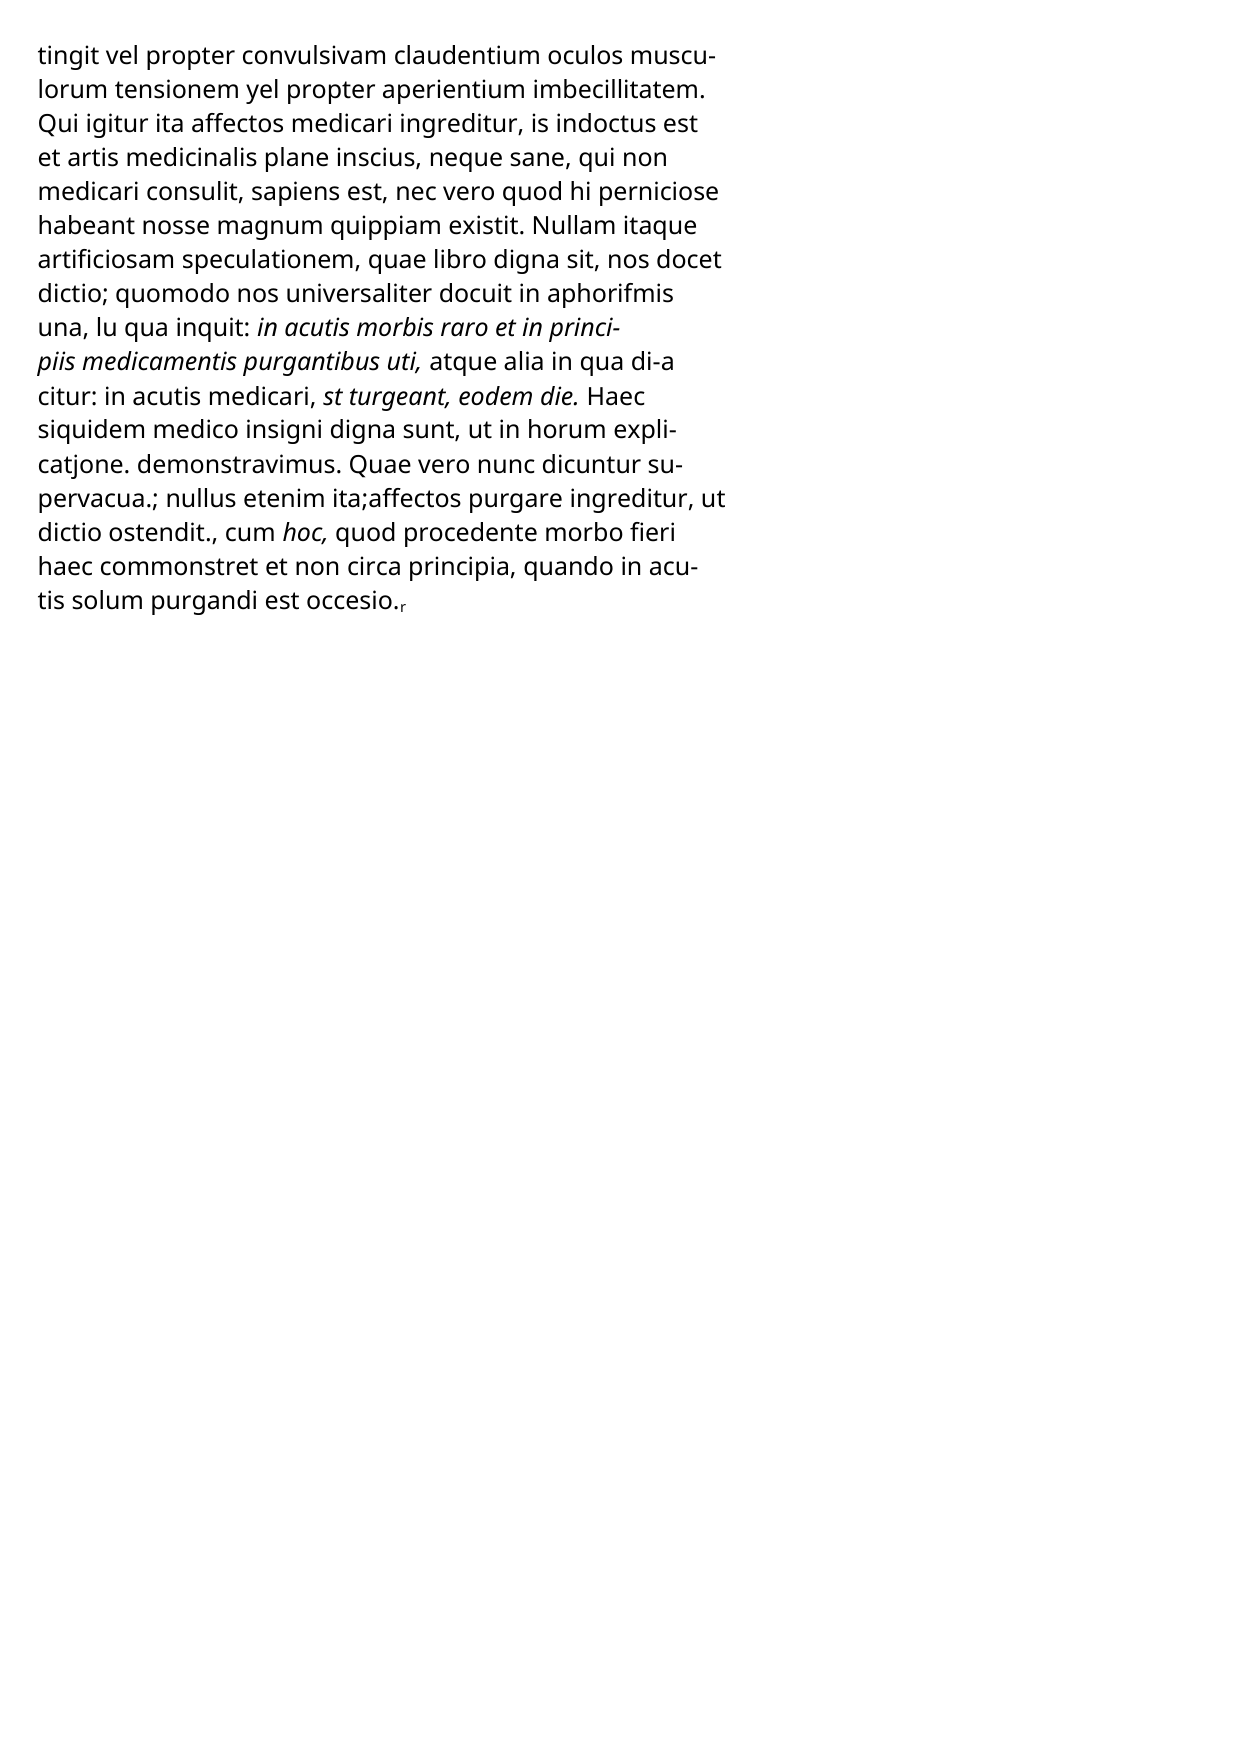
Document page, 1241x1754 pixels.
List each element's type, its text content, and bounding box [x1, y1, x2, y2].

text tingit vel propter convulsivam claudentium oculos muscu- lorum tensionem yel propter aperientium imbecillitatem. Qui igitur ita affectos medicari ingreditur, is indoctus est et artis medicinalis plane inscius, neque sane, qui non medicari consulit, sapiens est, nec vero quod hi perniciose habeant nosse magnum quippiam existit. Nullam itaque artificiosam speculationem, quae libro digna sit, nos docet dictio; quomodo nos universaliter docuit in aphorifmis una, lu qua inquit: in acutis morbis raro et in princi- piis medicamentis purgantibus uti, atque alia in qua di-a citur: in acutis medicari, st turgeant, eodem die. Haec siquidem medico insigni digna sunt, ut in horum expli- catjone. demonstravimus. Quae vero nunc dicuntur su- pervacua.; nullus etenim ita;affectos purgare ingreditur, ut dictio ostendit., cum hoc, quod procedente morbo fieri haec commonstret et non circa principia, quando in acu- tis solum purgandi est occesio.r [37, 37, 1203, 617]
